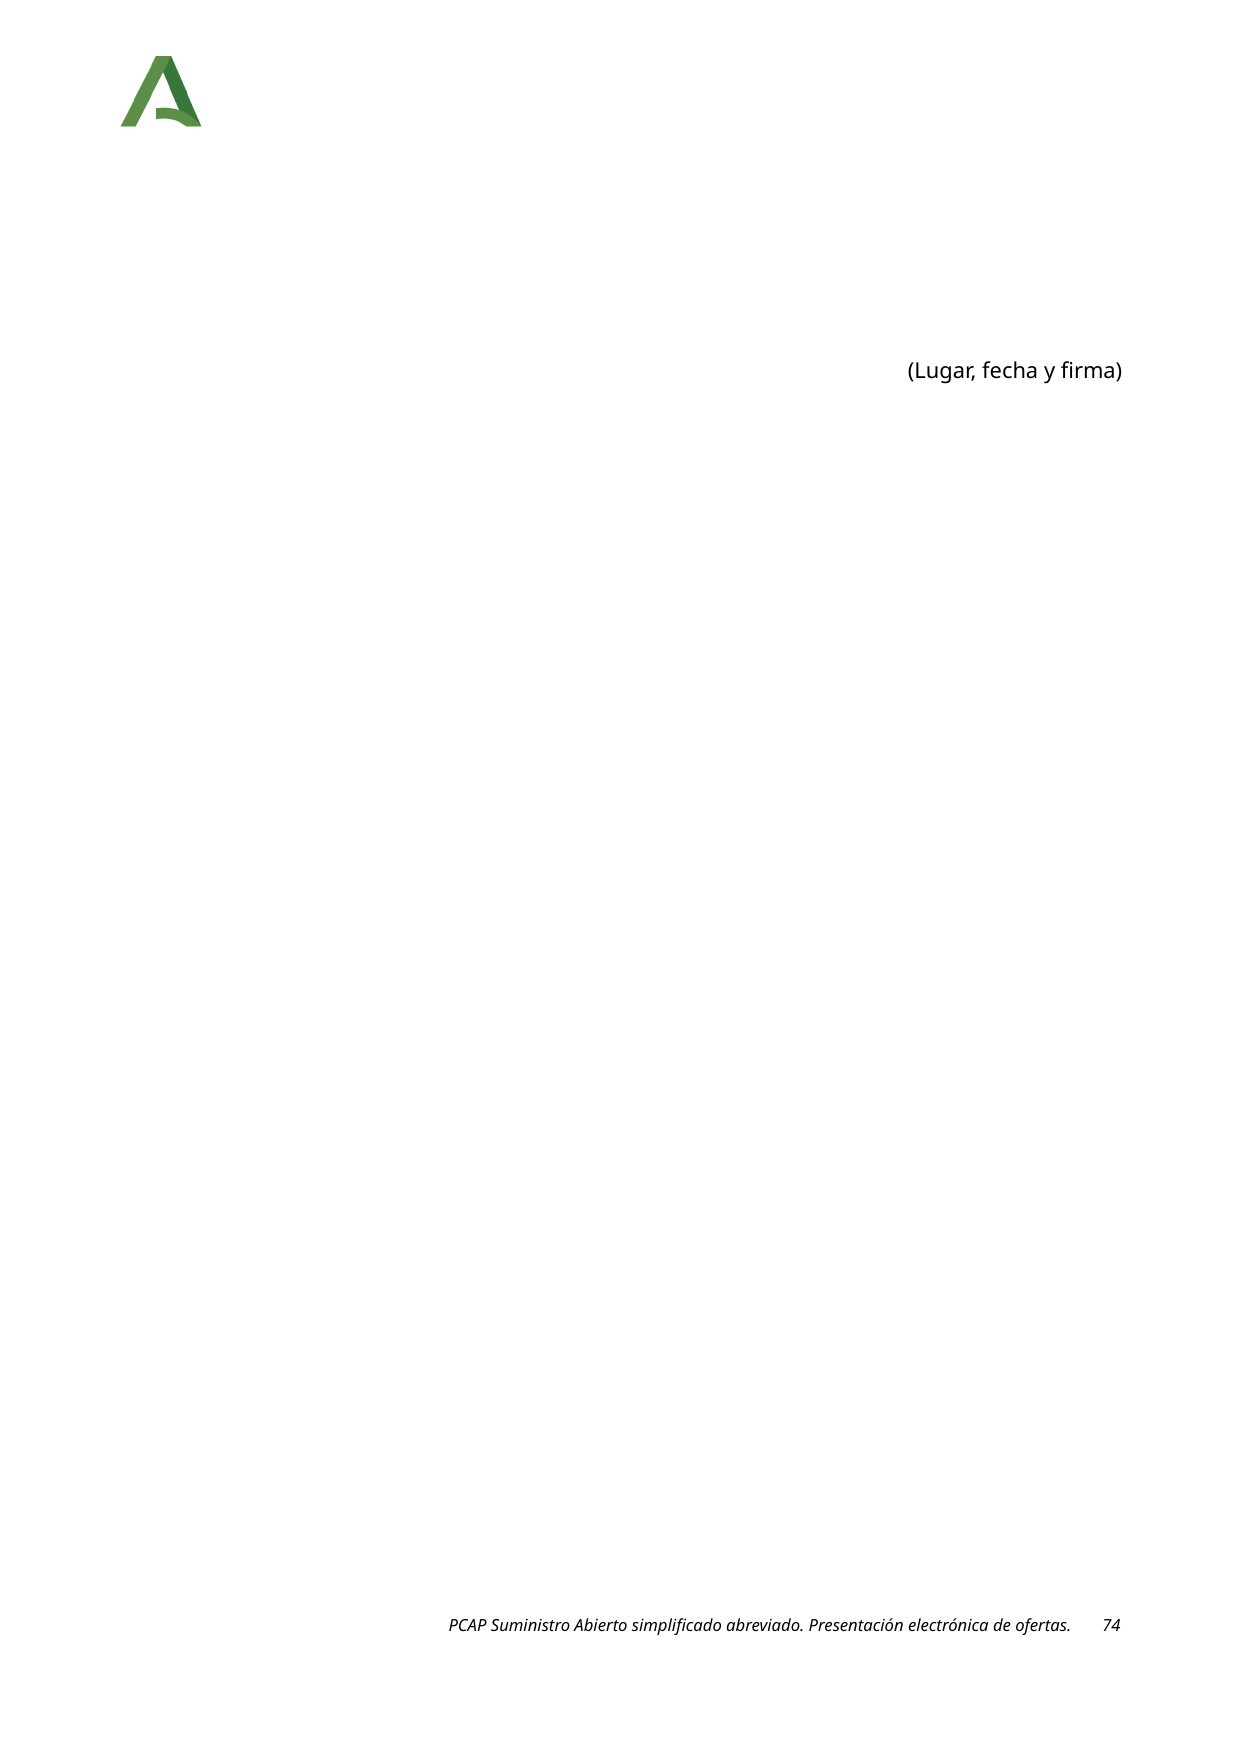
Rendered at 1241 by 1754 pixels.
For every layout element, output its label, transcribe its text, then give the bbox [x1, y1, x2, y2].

text (Lugar, fecha y firma) [118, 355, 1122, 385]
picture [116, 52, 205, 131]
